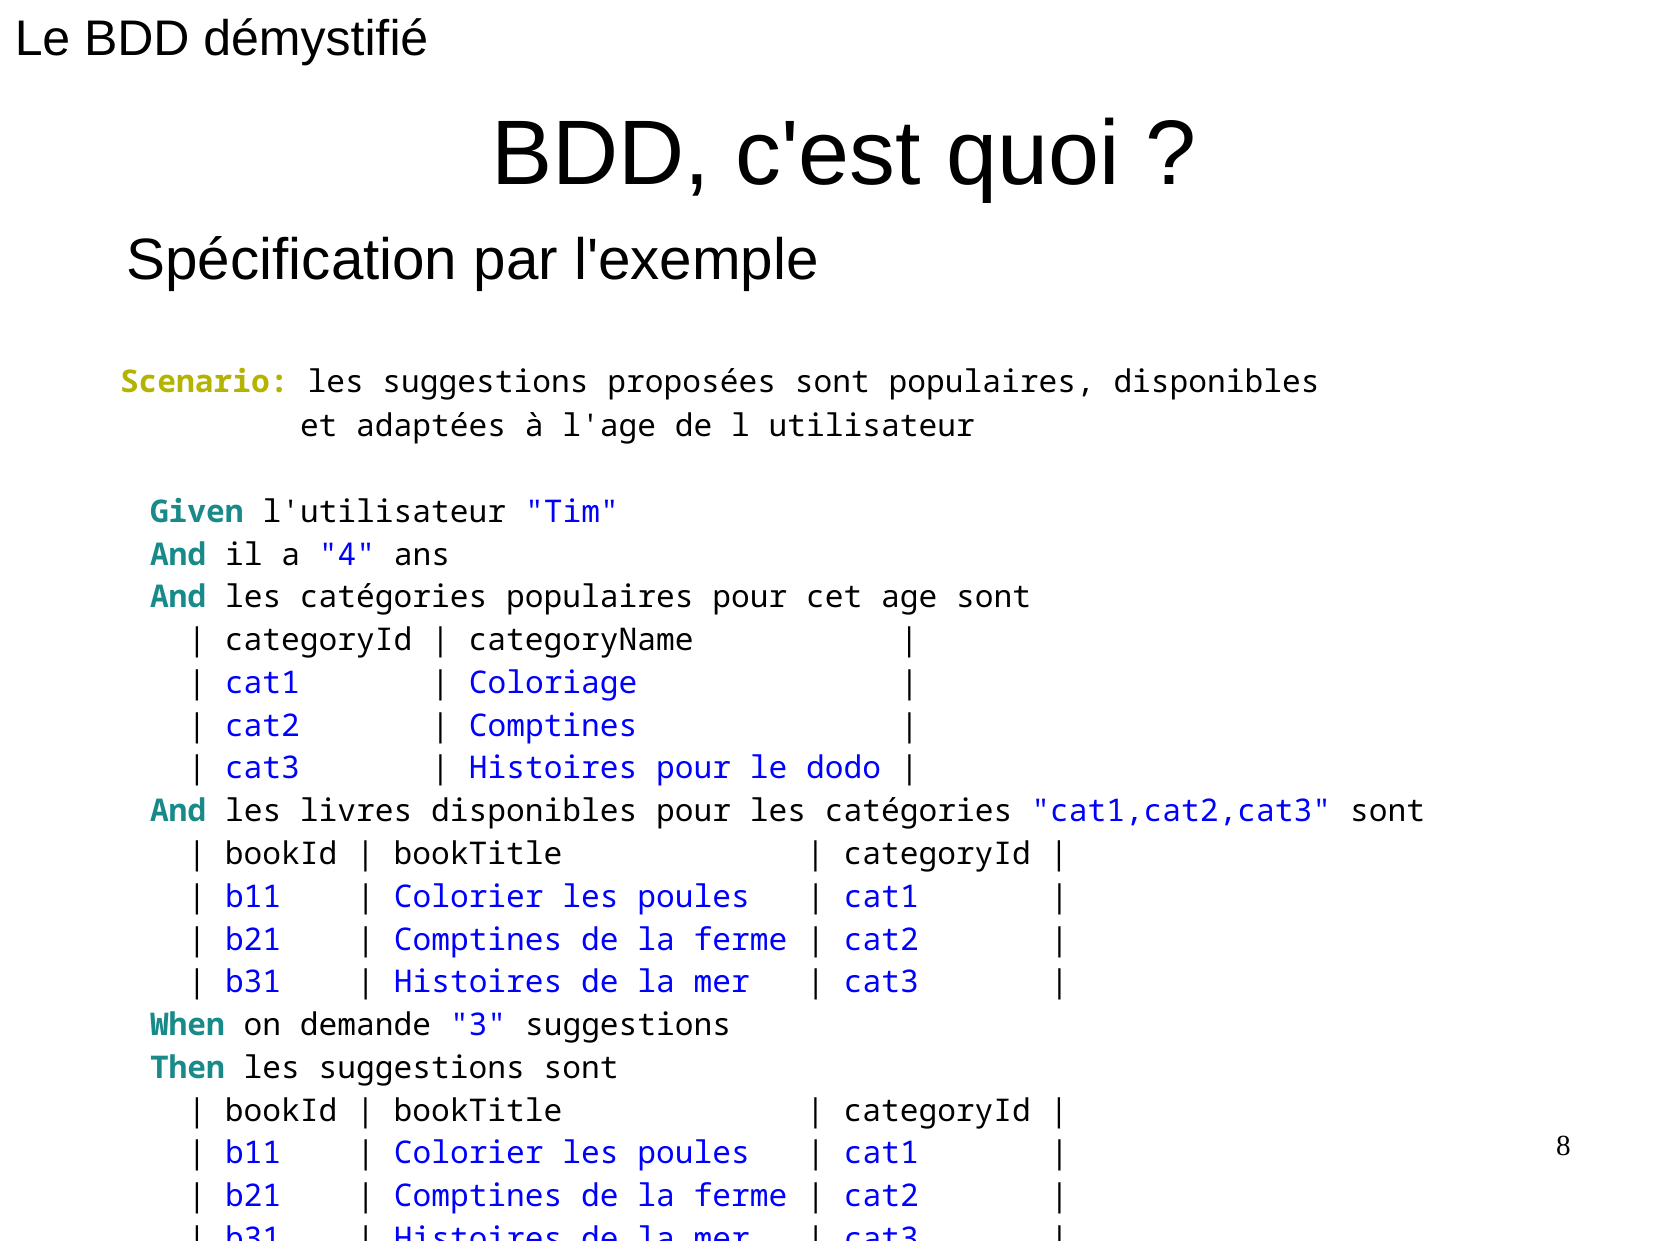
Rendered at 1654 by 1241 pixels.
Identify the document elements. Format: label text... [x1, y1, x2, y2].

text_box Scenario: les suggestions proposées sont populaires, disponibles et adaptées à l'age de l utilisateur Given l'utilisateur "Tim" And il a "4" ans And les catégories populaires pour cet age sont | categoryId | categoryName | | cat1 | Coloriage | | cat2 | Comptines | | cat3 | Histoires pour le dodo | And les livres disponibles pour les catégories "cat1,cat2,cat3" sont | bookId | bookTitle | categoryId | | b11 | Colorier les poules | cat1 | | b21 | Comptines de la ferme | cat2 | | b31 | Histoires de la mer | cat3 | When on demande "3" suggestions Then les suggestions sont | bookId | bookTitle | categoryId | | b11 | Colorier les poules | cat1 | | b21 | Comptines de la ferme | cat2 | | b31 | Histoires de la mer | cat3 | [60, 345, 1441, 1171]
text_box Spécification par l'exemple [111, 219, 835, 300]
text_box Le BDD démystifié [0, 3, 444, 74]
title BDD, c'est quoi ? [82, 49, 1571, 257]
